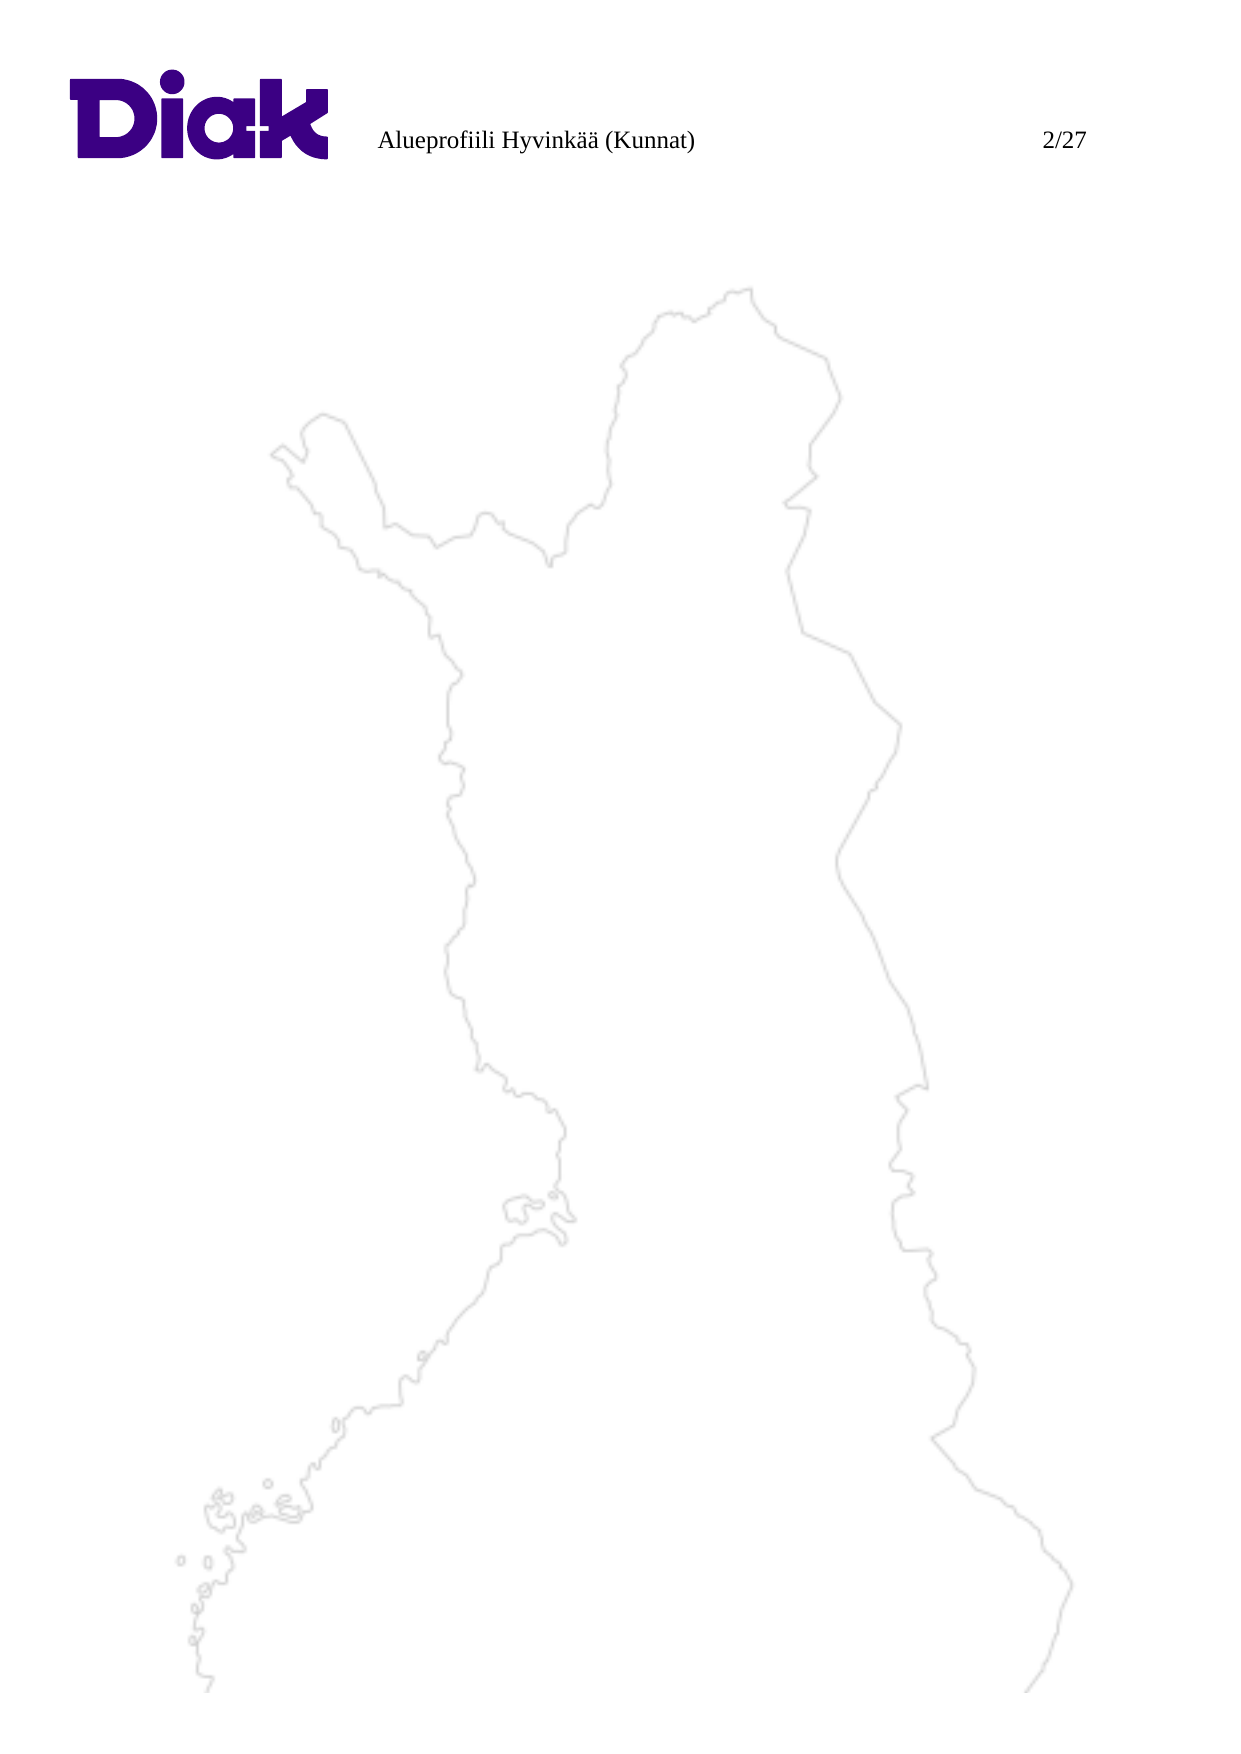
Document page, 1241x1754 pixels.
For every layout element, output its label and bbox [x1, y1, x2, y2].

picture [61, 196, 1179, 1693]
